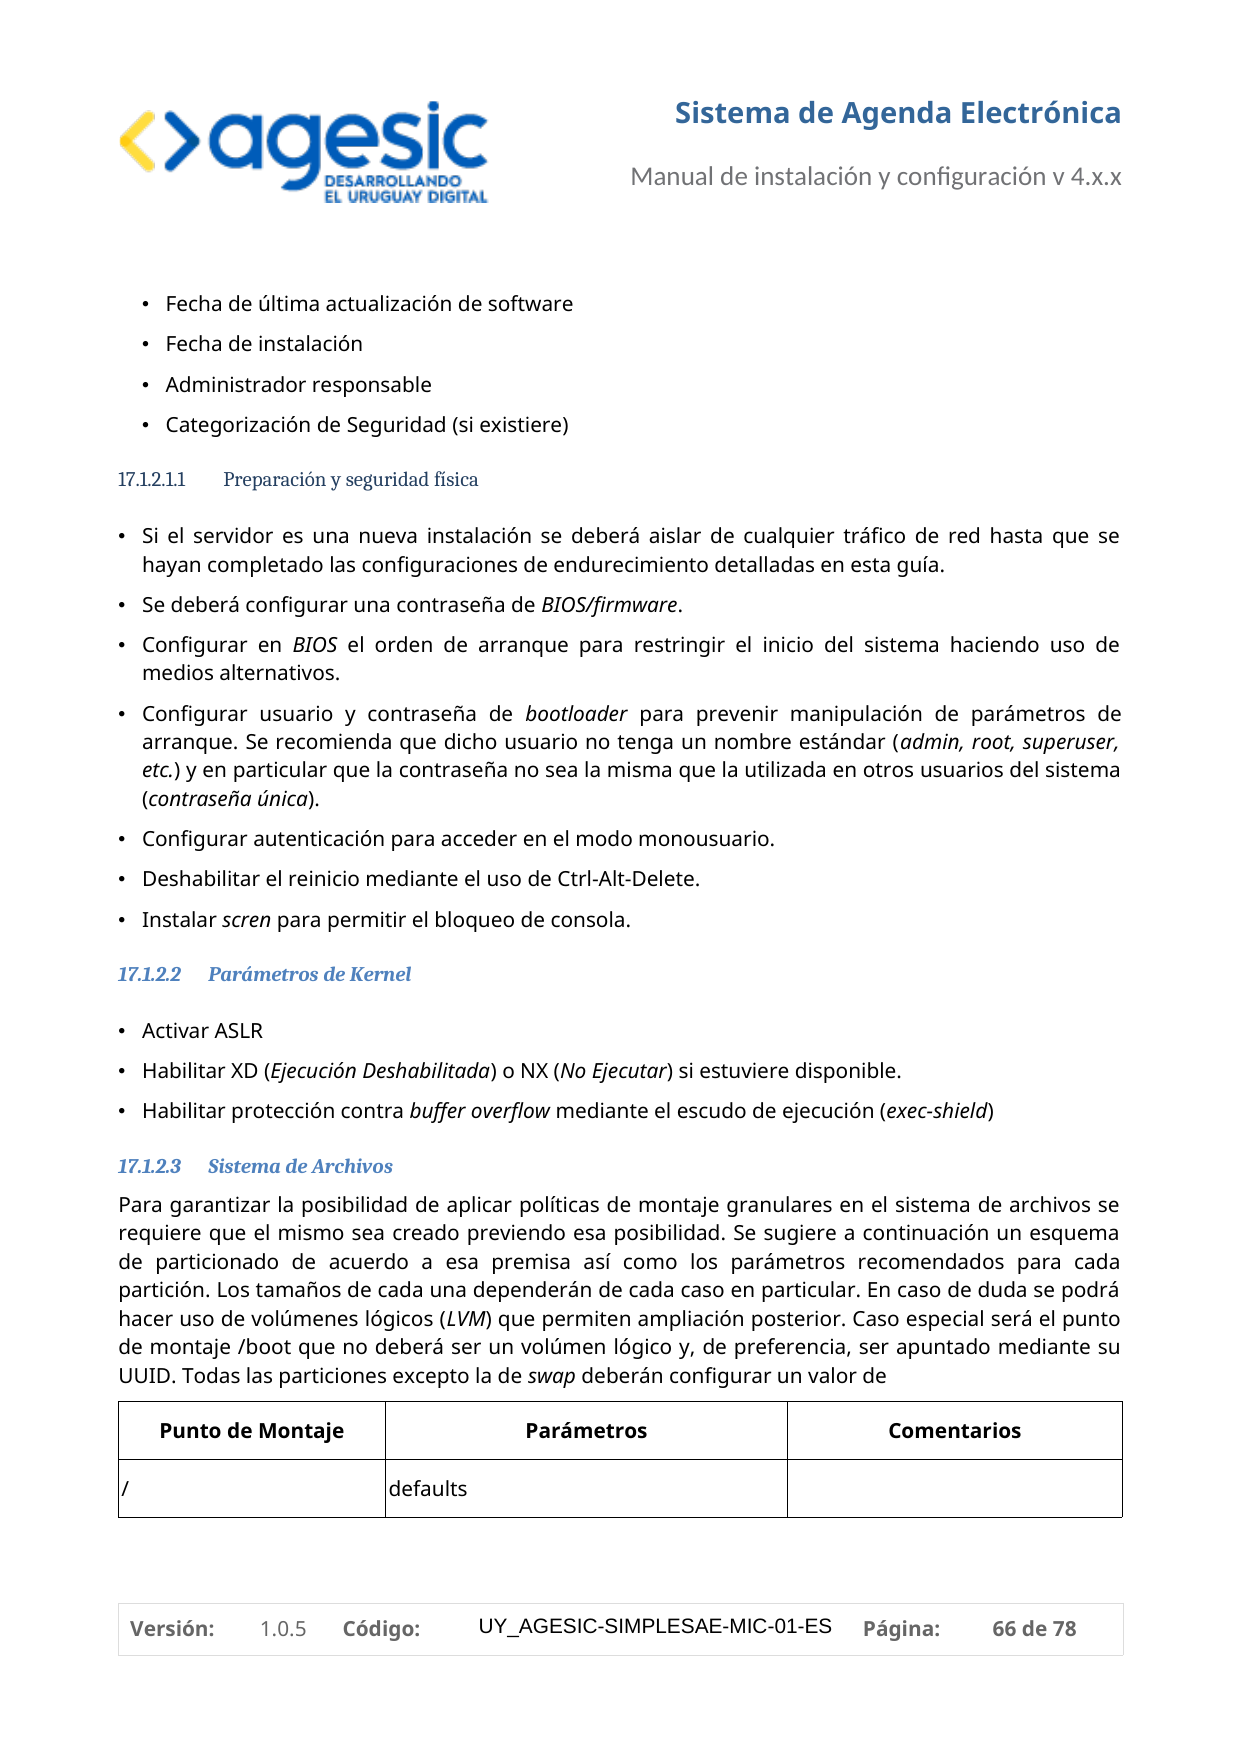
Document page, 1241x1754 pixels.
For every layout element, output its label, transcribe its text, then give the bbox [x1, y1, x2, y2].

subtitle Sistema de Archivos [118, 1154, 1122, 1178]
list Activar ASLR [118, 1016, 1122, 1044]
subtitle Parámetros de Kernel [118, 963, 1122, 987]
table_header Punto de Montaje [119, 1402, 385, 1459]
list Habilitar XD (Ejecución Deshabilitada) o NX (No Ejecutar) si estuviere disponible. [118, 1056, 1122, 1085]
list Instalar scren para permitir el bloqueo de consola. [118, 905, 1122, 933]
table_header Comentarios [788, 1402, 1122, 1459]
subtitle Preparación y seguridad física [118, 468, 1122, 492]
list Configurar en BIOS el orden de arranque para restringir el inicio del sistema haciendo uso de medios alternativos. [118, 630, 1122, 687]
list Configurar usuario y contraseña de bootloader para prevenir manipulación de parámetros de arranque. Se recomienda que dicho usuario no tenga un nombre estándar (admin, root, superuser, etc.) y en particular que la contraseña no sea la misma que la utilizada en otros usuarios del sistema (contraseña única). [118, 699, 1122, 812]
list Si el servidor es una nueva instalación se deberá aislar de cualquier tráfico de red hasta que se hayan completado las configuraciones de endurecimiento detalladas en esta guía. [118, 521, 1122, 578]
text Para garantizar la posibilidad de aplicar políticas de montaje granulares en el sistema de archivos se requiere que el mismo sea creado previendo esa posibilidad. Se sugiere a continuación un esquema de particionado de acuerdo a esa premisa así como los parámetros recomendados para cada partición. Los tamaños de cada una dependerán de cada caso en particular. En caso de duda se podrá hacer uso de volúmenes lógicos (LVM) que permiten ampliación posterior. Caso especial será el punto de montaje /boot que no deberá ser un volúmen lógico y, de preferencia, ser apuntado mediante su UUID. Todas las particiones excepto la de swap deberán configurar un valor de [118, 1190, 1122, 1389]
list Configurar autenticación para acceder en el modo monousuario. [118, 824, 1122, 853]
table_header Parámetros [386, 1402, 787, 1459]
list Administrador responsable [142, 370, 1122, 398]
list Deshabilitar el reinicio mediante el uso de Ctrl-Alt-Delete. [118, 864, 1122, 893]
list Categorización de Seguridad (si existiere) [142, 410, 1122, 438]
table_cell / [119, 1460, 385, 1517]
list Fecha de instalación [142, 329, 1122, 358]
table_cell defaults [386, 1460, 787, 1517]
table_cell [788, 1460, 1122, 1517]
picture [119, 101, 489, 203]
list Se deberá configurar una contraseña de BIOS/firmware. [118, 590, 1122, 618]
list Fecha de última actualización de software [142, 289, 1122, 318]
list Habilitar protección contra buffer overflow mediante el escudo de ejecución (exec-shield) [118, 1096, 1122, 1125]
